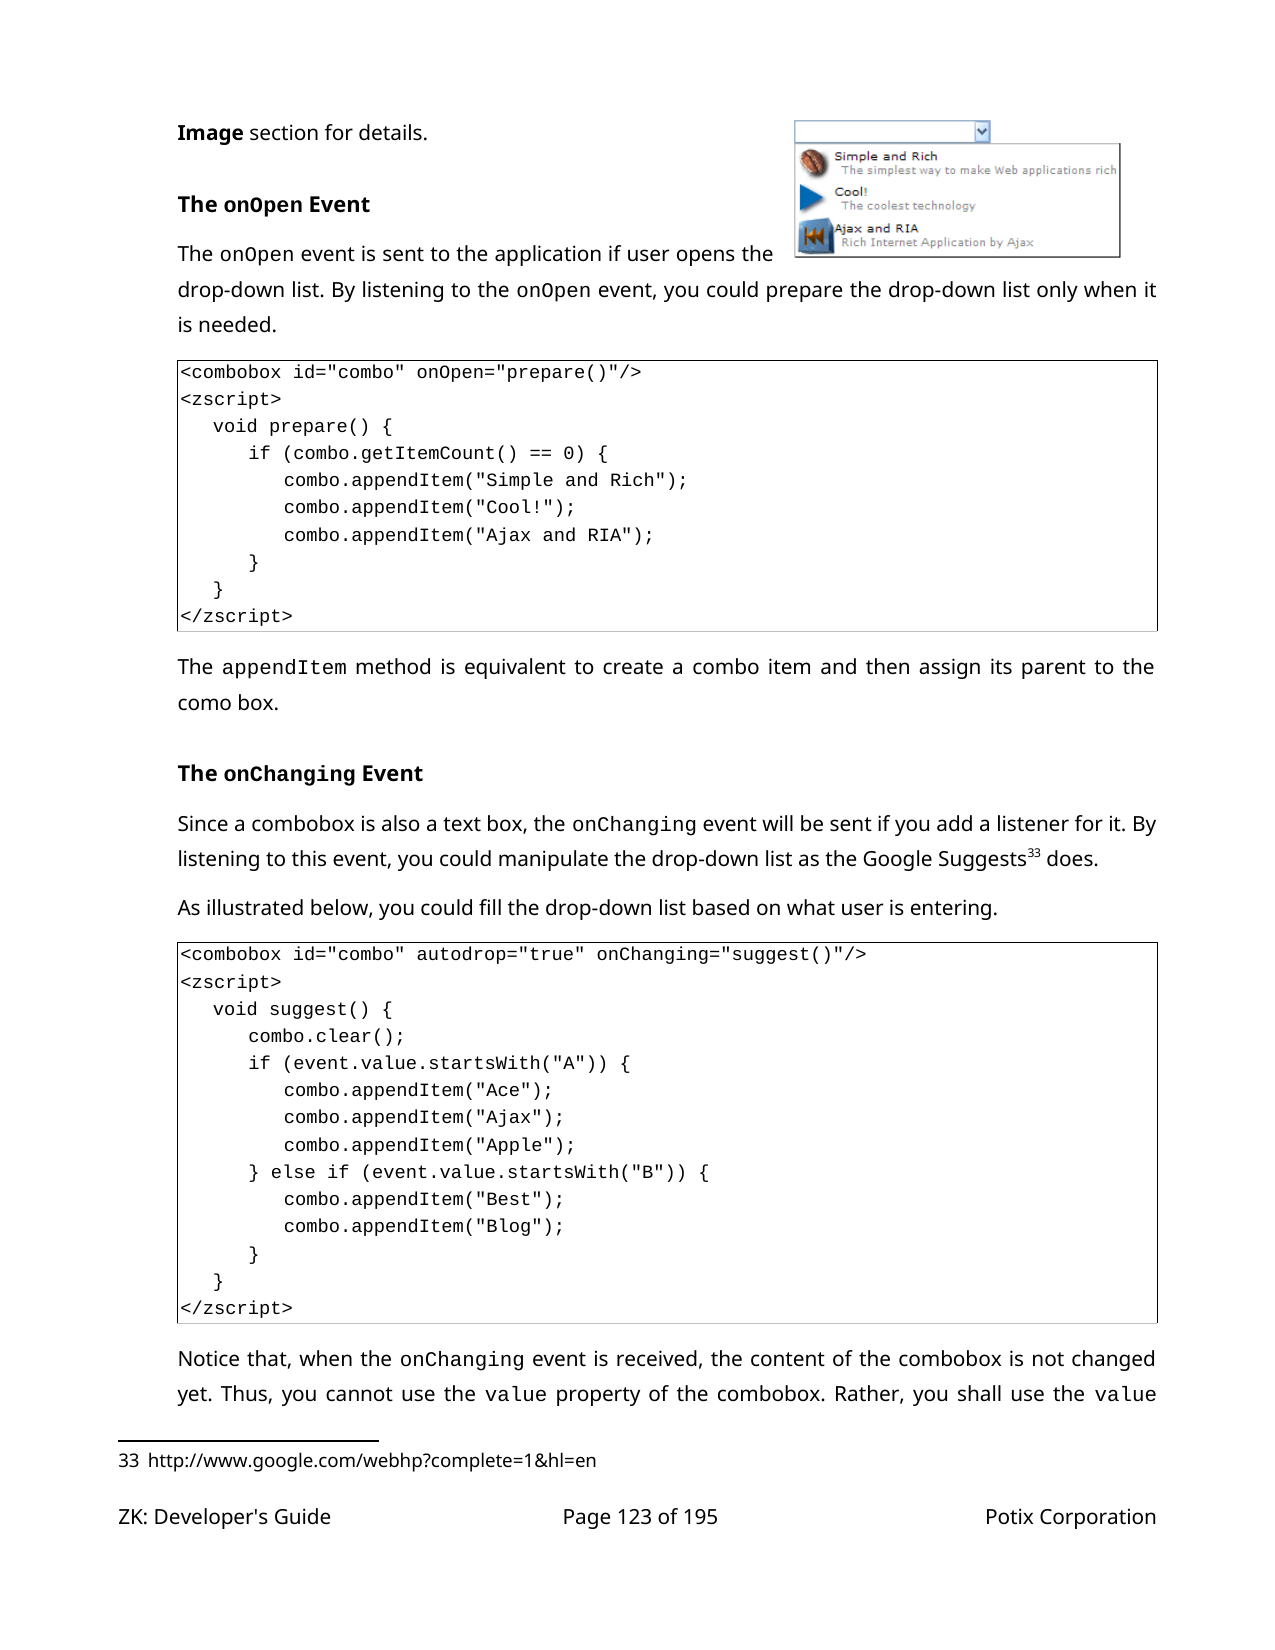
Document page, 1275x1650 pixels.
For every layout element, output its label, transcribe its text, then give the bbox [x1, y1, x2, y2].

subtitle [1123, 189, 1157, 219]
text <zscript> [178, 969, 1157, 994]
text } [178, 1268, 1157, 1293]
text Since a combobox is also a text box, the onChanging event will be sent if you add a listener for it. By listening to this event, you could manipulate the drop-down list as the Google Suggests does. [177, 809, 1157, 873]
text As illustrated below, you could fill the drop-down list based on what user is entering. [177, 893, 1157, 922]
text http://www.google.com/webhp?complete=1&hl=en [118, 1447, 1157, 1473]
text combo.appendItem("Simple and Rich"); [178, 468, 1157, 492]
text </zscript> [178, 604, 1157, 631]
text combo.appendItem("Cool!"); [178, 495, 1157, 520]
text } [178, 1241, 1157, 1266]
text combo.appendItem("Ajax"); [178, 1105, 1157, 1130]
text Image section for details. [177, 118, 792, 146]
text void prepare() { [178, 414, 1157, 438]
text if (event.value.startsWith("A")) { [178, 1051, 1157, 1075]
text } [178, 550, 1157, 574]
subtitle The onChanging Event [177, 758, 1157, 788]
text <combobox id="combo" onOpen="prepare()"/> [178, 361, 1157, 384]
text Notice that, when the onChanging event is received, the content of the combobox is not changed yet. Thus, you cannot use the value property of the combobox. Rather, you shall use the value [177, 1344, 1157, 1408]
subtitle The onOpen Event [177, 189, 792, 219]
text } else if (event.value.startsWith("B")) { [178, 1160, 1157, 1184]
text The onOpen event is sent to the application if user opens the drop-down list. By listening to the onOpen event, you could prepare the drop-down list only when it is needed. [177, 239, 1157, 339]
text <combobox id="combo" autodrop="true" onChanging="suggest()"/> [178, 943, 1157, 967]
picture [792, 118, 1123, 260]
text if (combo.getItemCount() == 0) { [178, 441, 1157, 465]
text <zscript> [178, 387, 1157, 411]
text combo.clear(); [178, 1024, 1157, 1048]
text combo.appendItem("Best"); [178, 1187, 1157, 1211]
text combo.appendItem("Blog"); [178, 1214, 1157, 1238]
text combo.appendItem("Ajax and RIA"); [178, 523, 1157, 547]
text void suggest() { [178, 997, 1157, 1021]
text combo.appendItem("Ace"); [178, 1078, 1157, 1102]
text combo.appendItem("Apple"); [178, 1133, 1157, 1157]
text </zscript> [178, 1296, 1157, 1323]
text The appendItem method is equivalent to create a combo item and then assign its parent to the como box. [177, 652, 1157, 716]
text } [178, 577, 1157, 601]
